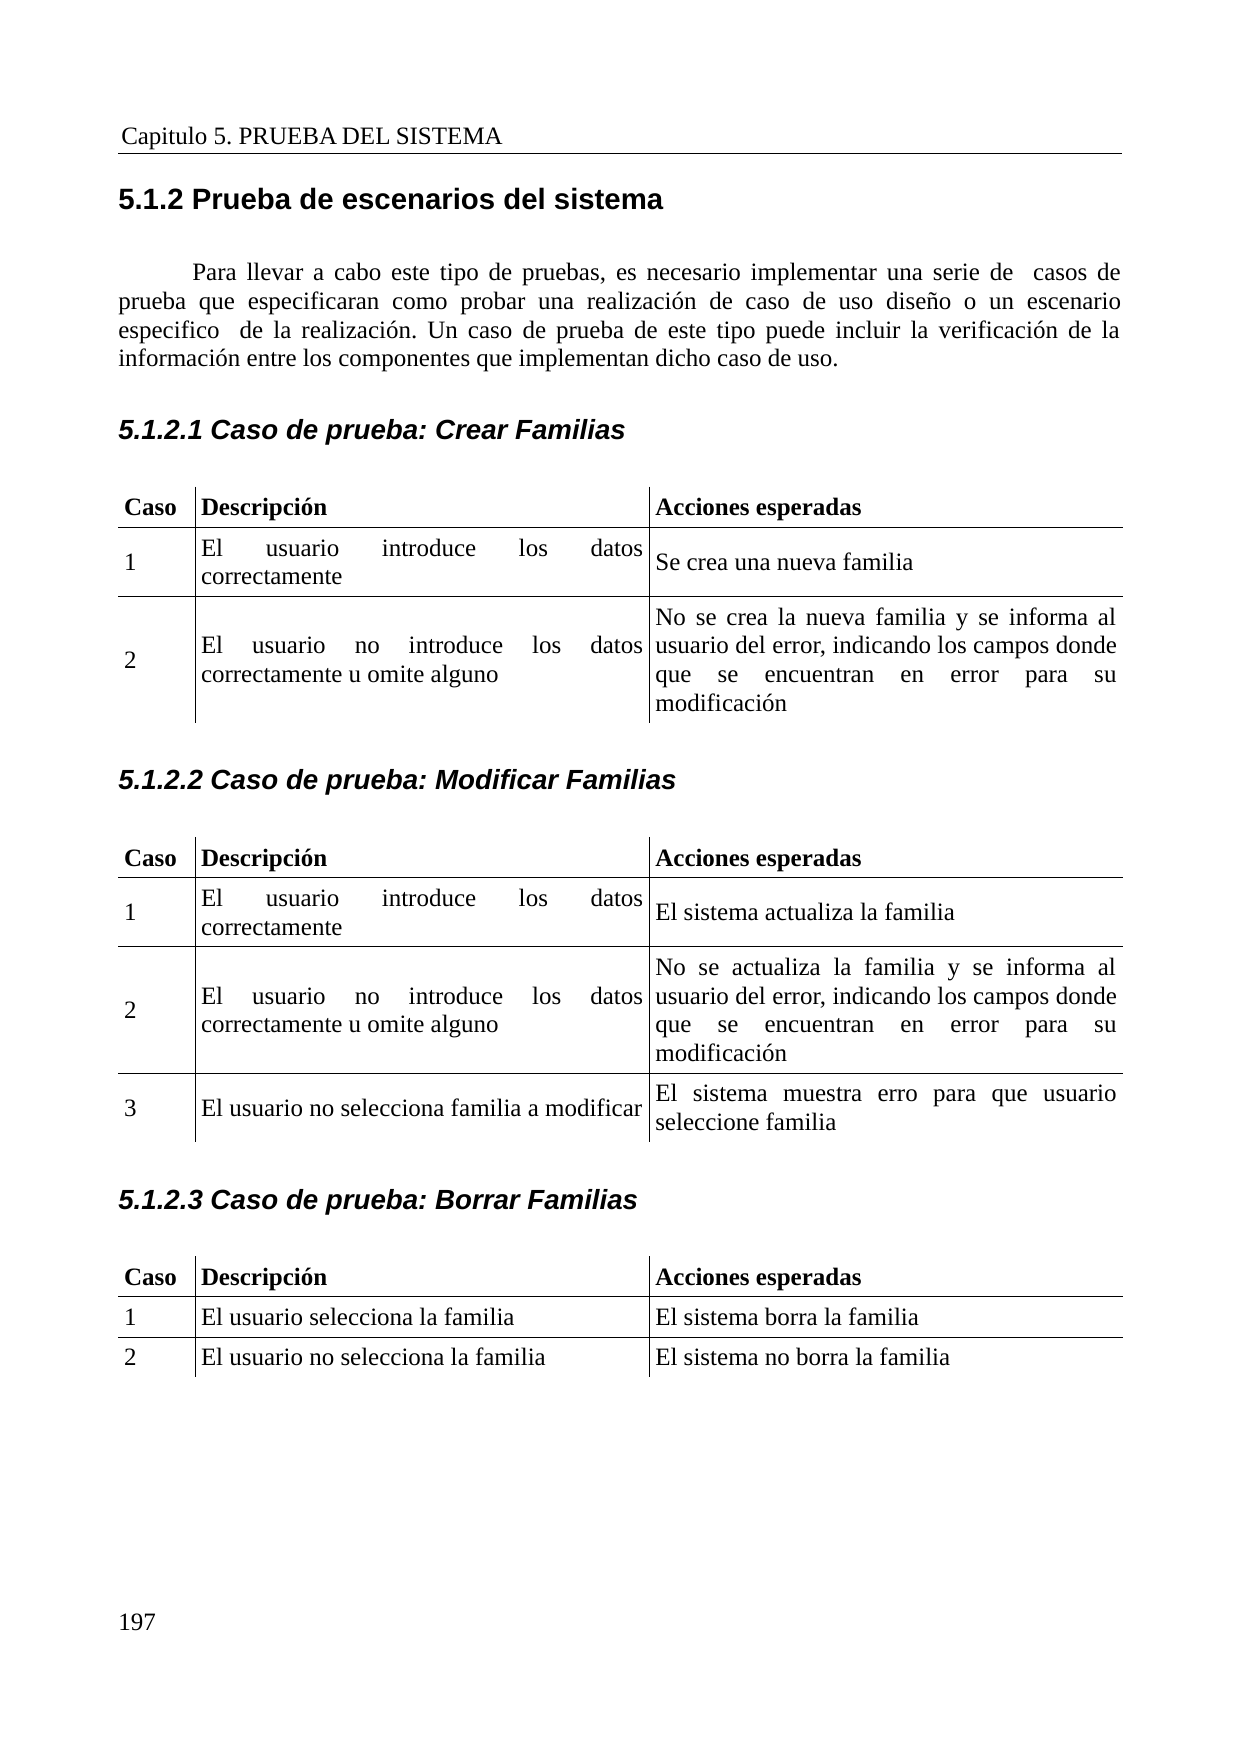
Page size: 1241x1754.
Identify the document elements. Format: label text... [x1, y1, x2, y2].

table_header Descripción [196, 487, 649, 527]
table_cell El usuario no selecciona la familia [196, 1338, 649, 1377]
table_cell El sistema no borra la familia [650, 1338, 1123, 1377]
subtitle 5.1.2 Prueba de escenarios del sistema [118, 182, 1122, 216]
table_header Acciones esperadas [650, 1256, 1123, 1296]
table_header Descripción [196, 837, 649, 877]
table_cell 2 [118, 1338, 195, 1377]
table_cell 2 [118, 947, 195, 1073]
table_cell 3 [118, 1074, 195, 1142]
table_header Acciones esperadas [650, 837, 1123, 877]
subtitle 5.1.2.1 Caso de prueba: Crear Familias [118, 413, 1122, 445]
table_cell El usuario no selecciona familia a modificar [196, 1074, 649, 1142]
table_cell El usuario no introduce los datos correctamente u omite alguno [196, 947, 649, 1073]
table_cell No se actualiza la familia y se informa al usuario del error, indicando los campos donde que se encuentran en error para su modificación [650, 947, 1123, 1073]
table_cell El sistema actualiza la familia [650, 878, 1123, 946]
table_cell 2 [118, 597, 195, 722]
table_header Caso [118, 1256, 195, 1296]
table_cell El usuario no introduce los datos correctamente u omite alguno [196, 597, 649, 722]
table_cell El usuario introduce los datos correctamente [196, 878, 649, 946]
table_header Descripción [196, 1256, 649, 1296]
table_cell El usuario selecciona la familia [196, 1297, 649, 1337]
table_cell El sistema borra la familia [650, 1297, 1123, 1337]
table_cell No se crea la nueva familia y se informa al usuario del error, indicando los campos donde que se encuentran en error para su modificación [650, 597, 1123, 722]
table_header Caso [118, 837, 195, 877]
table_cell Se crea una nueva familia [650, 528, 1123, 596]
subtitle 5.1.2.3 Caso de prueba: Borrar Familias [118, 1183, 1122, 1215]
table_cell El usuario introduce los datos correctamente [196, 528, 649, 596]
table_cell 1 [118, 528, 195, 596]
text Para llevar a cabo este tipo de pruebas, es necesario implementar una serie de casos de prueba que especificaran como probar una realización de caso de uso diseño o un escenario especifico de la realización. Un caso de prueba de este tipo puede incluir la verificación de la información entre los componentes que implementan dicho caso de uso. [118, 257, 1122, 372]
subtitle 5.1.2.2 Caso de prueba: Modificar Familias [118, 764, 1122, 796]
table_header Acciones esperadas [650, 487, 1123, 527]
table_header Caso [118, 487, 195, 527]
table_cell 1 [118, 878, 195, 946]
table_cell El sistema muestra erro para que usuario seleccione familia [650, 1074, 1123, 1142]
table_cell 1 [118, 1297, 195, 1337]
